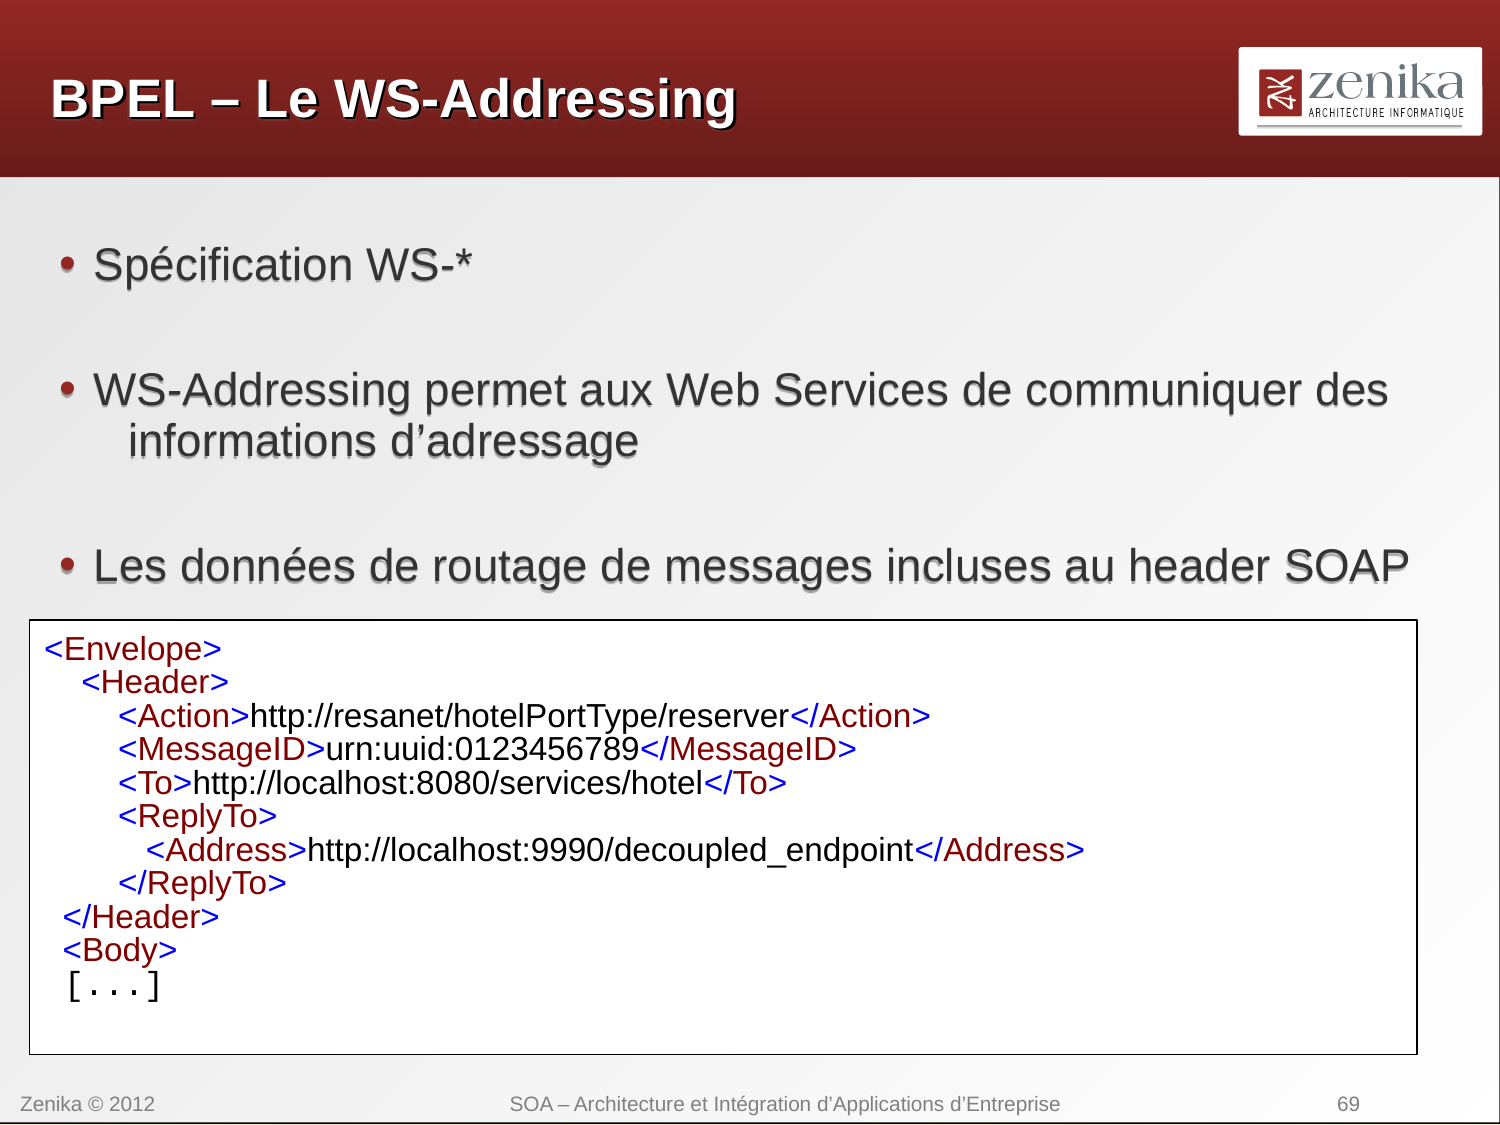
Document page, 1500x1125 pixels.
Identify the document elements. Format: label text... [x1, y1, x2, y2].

subtitle Spécification WS-* WS-Addressing permet aux Web Services de communiquer des informations d’adressage Les données de routage de messages incluses au header SOAP [59, 236, 1447, 1065]
title BPEL – Le WS-Addressing [50, 22, 1206, 172]
text_box <Envelope> <Header> <Action>http://resanet/hotelPortType/reserver</Action> <MessageID>urn:uuid:0123456789</MessageID> <To>http://localhost:8080/services/hotel</To> <ReplyTo> <Address>http://localhost:9990/decoupled_endpoint</Address> </ReplyTo> </Header> <Body> [...] [29, 620, 1418, 1055]
